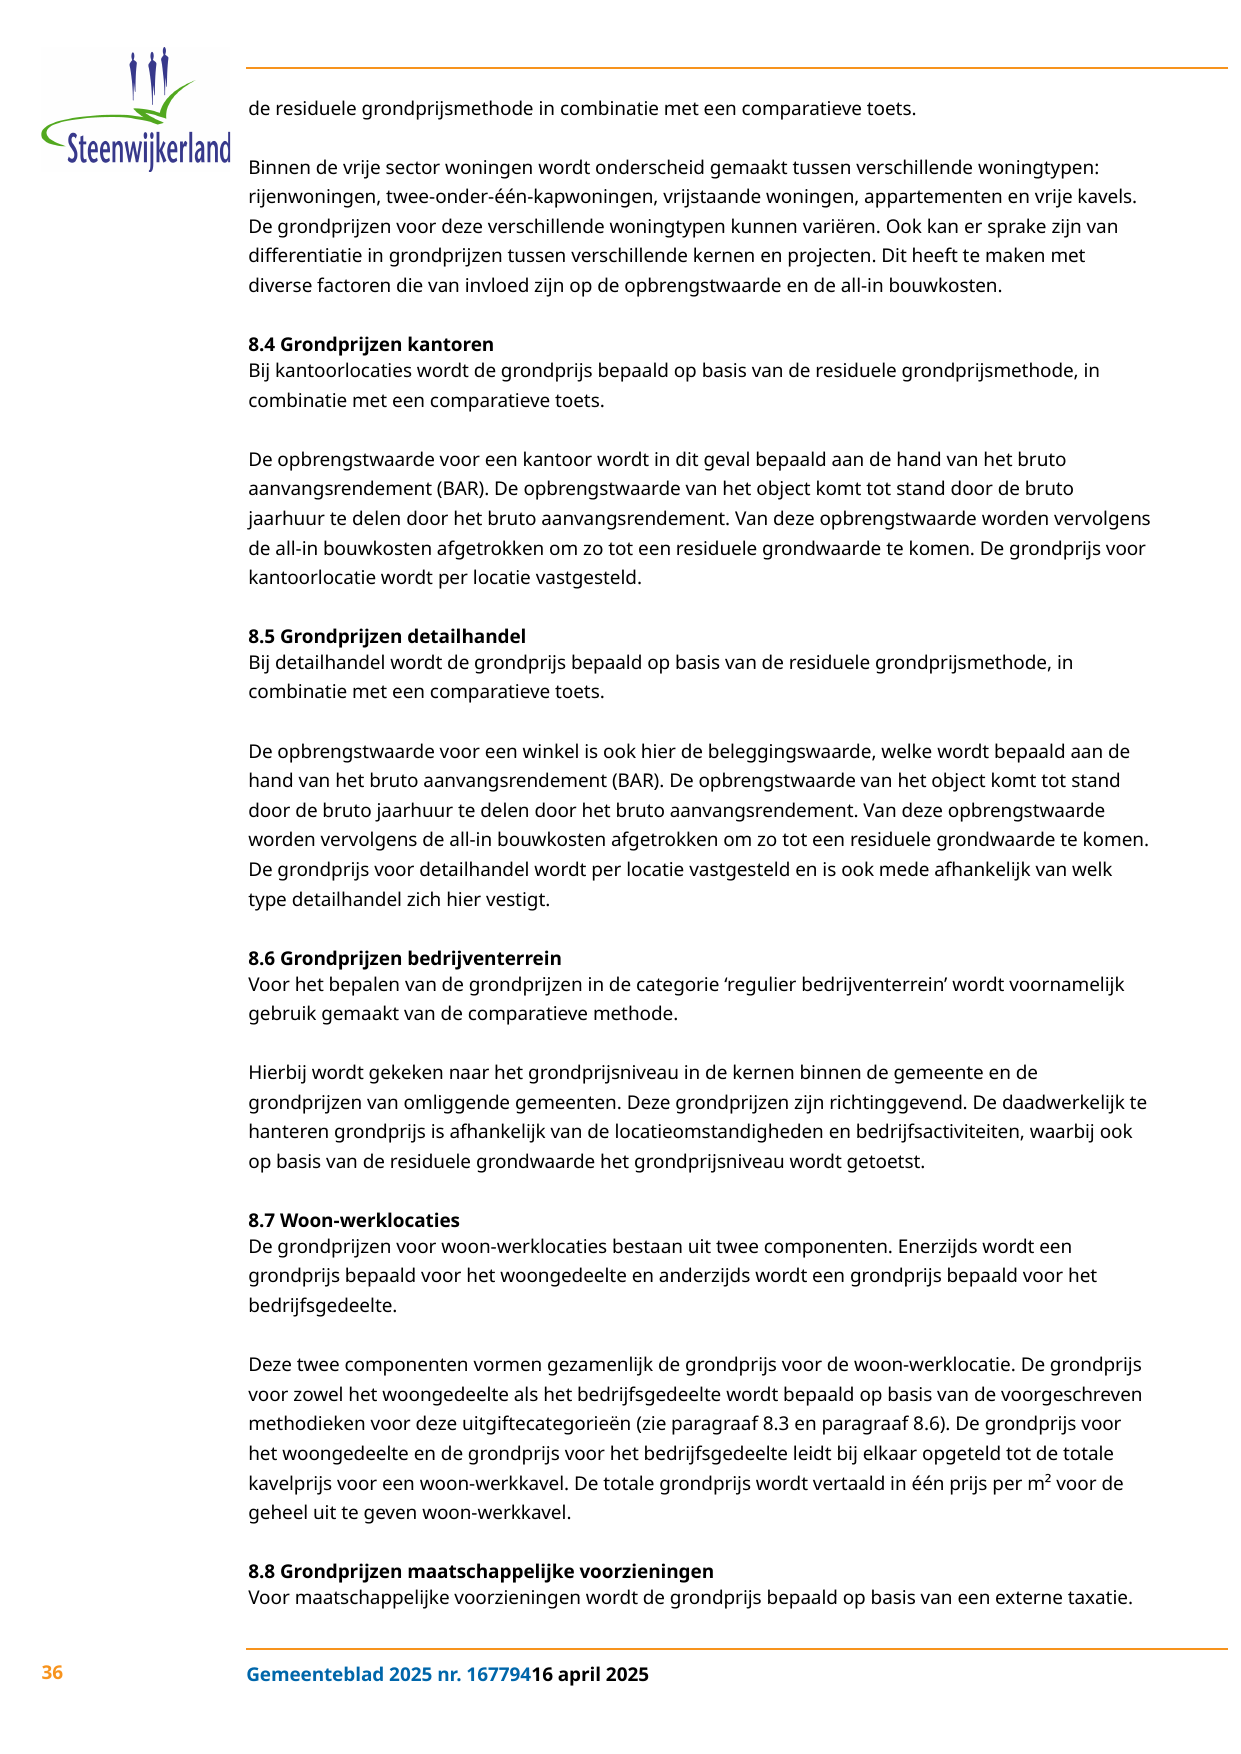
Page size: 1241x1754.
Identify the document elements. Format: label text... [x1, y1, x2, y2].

text Bij detailhandel wordt de grondprijs bepaald op basis van de residuele grondprijsmethode, in combinatie met een comparatieve toets. [248, 649, 1152, 704]
text 8.4 Grondprijzen kantoren [248, 331, 1152, 357]
text De opbrengstwaarde voor een winkel is ook hier de beleggingswaarde, welke wordt bepaald aan de hand van het bruto aanvangsrendement (BAR). De opbrengstwaarde van het object komt tot stand door de bruto jaarhuur te delen door het bruto aanvangsrendement. Van deze opbrengstwaarde worden vervolgens de all-in bouwkosten afgetrokken om zo tot een residuele grondwaarde te komen. De grondprijs voor detailhandel wordt per locatie vastgesteld en is ook mede afhankelijk van welk type detailhandel zich hier vestigt. [248, 738, 1152, 912]
text De grondprijzen voor woon-werklocaties bestaan uit twee componenten. Enerzijds wordt een grondprijs bepaald voor het woongedeelte en anderzijds wordt een grondprijs bepaald voor het bedrijfsgedeelte. [248, 1233, 1152, 1318]
text 8.8 Grondprijzen maatschappelijke voorzieningen [248, 1558, 1152, 1584]
text 8.7 Woon-werklocaties [248, 1207, 1152, 1233]
picture [41, 47, 231, 172]
text 8.6 Grondprijzen bedrijventerrein [248, 945, 1152, 971]
text Binnen de vrije sector woningen wordt onderscheid gemaakt tussen verschillende woningtypen: rijenwoningen, twee-onder-één-kapwoningen, vrijstaande woningen, appartementen en vrije kavels. De grondprijzen voor deze verschillende woningtypen kunnen variëren. Ook kan er sprake zijn van differentiatie in grondprijzen tussen verschillende kernen en projecten. Dit heeft te maken met diverse factoren die van invloed zijn op de opbrengstwaarde en de all-in bouwkosten. [248, 154, 1152, 298]
text Bij kantoorlocaties wordt de grondprijs bepaald op basis van de residuele grondprijsmethode, in combinatie met een comparatieve toets. [248, 357, 1152, 412]
text Voor het bepalen van de grondprijzen in de categorie ‘regulier bedrijventerrein’ wordt voornamelijk gebruik gemaakt van de comparatieve methode. [248, 971, 1152, 1026]
text De opbrengstwaarde voor een kantoor wordt in dit geval bepaald aan de hand van het bruto aanvangsrendement (BAR). De opbrengstwaarde van het object komt tot stand door de bruto jaarhuur te delen door het bruto aanvangsrendement. Van deze opbrengstwaarde worden vervolgens de all-in bouwkosten afgetrokken om zo tot een residuele grondwaarde te komen. De grondprijs voor kantoorlocatie wordt per locatie vastgesteld. [248, 446, 1152, 590]
text Deze twee componenten vormen gezamenlijk de grondprijs voor de woon-werklocatie. De grondprijs voor zowel het woongedeelte als het bedrijfsgedeelte wordt bepaald op basis van de voorgeschreven methodieken voor deze uitgiftecategorieën (zie paragraaf 8.3 en paragraaf 8.6). De grondprijs voor het woongedeelte en de grondprijs voor het bedrijfsgedeelte leidt bij elkaar opgeteld tot de totale kavelprijs voor een woon-werkkavel. De totale grondprijs wordt vertaald in één prijs per m² voor de geheel uit te geven woon-werkkavel. [248, 1351, 1152, 1525]
text Voor maatschappelijke voorzieningen wordt de grondprijs bepaald op basis van een externe taxatie. [248, 1584, 1152, 1610]
text 8.5 Grondprijzen detailhandel [248, 623, 1152, 649]
text Hierbij wordt gekeken naar het grondprijsniveau in de kernen binnen de gemeente en de grondprijzen van omliggende gemeenten. Deze grondprijzen zijn richtinggevend. De daadwerkelijk te hanteren grondprijs is afhankelijk van de locatieomstandigheden en bedrijfsactiviteiten, waarbij ook op basis van de residuele grondwaarde het grondprijsniveau wordt getoetst. [248, 1059, 1152, 1174]
text de residuele grondprijsmethode in combinatie met een comparatieve toets. [248, 95, 1152, 121]
